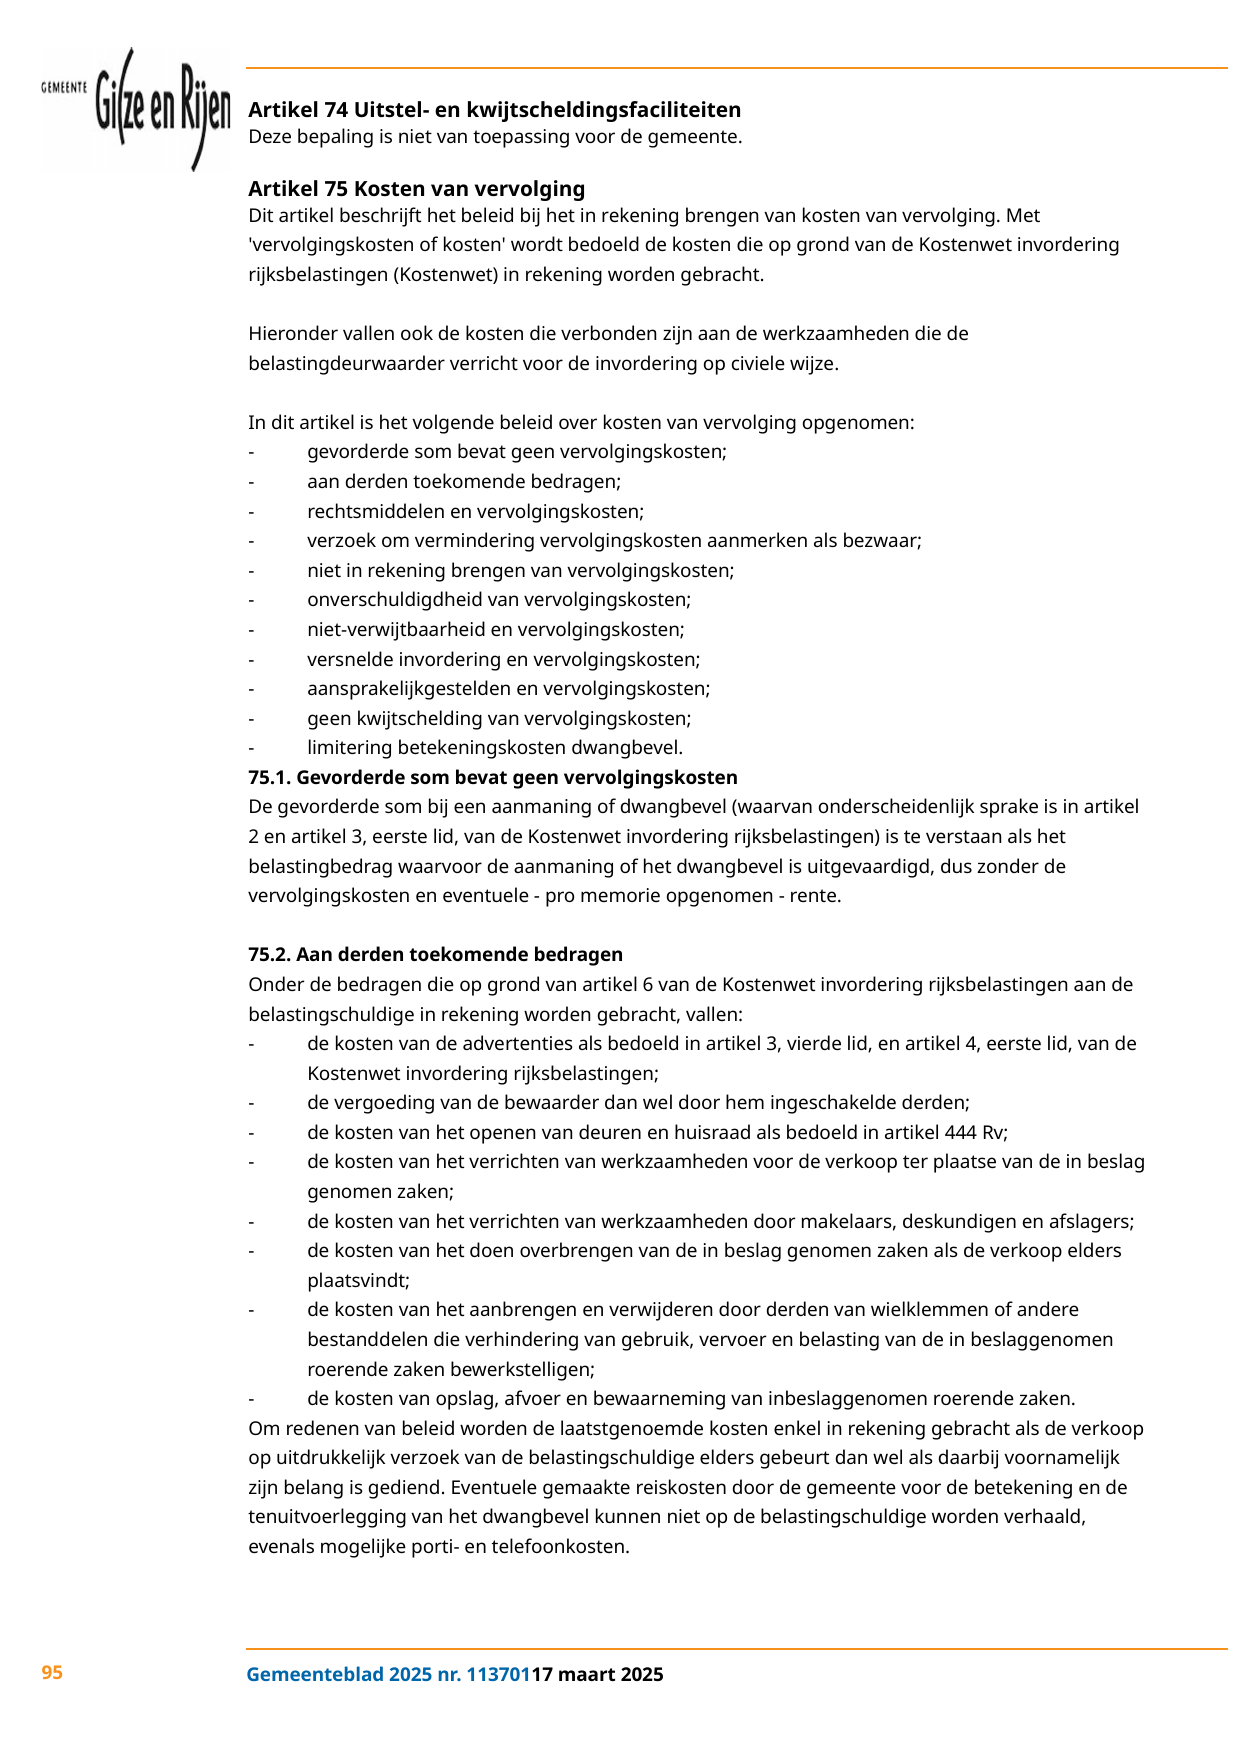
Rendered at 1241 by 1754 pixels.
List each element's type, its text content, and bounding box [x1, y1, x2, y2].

list limitering betekeningskosten dwangbevel. [248, 734, 1152, 760]
list aan derden toekomende bedragen; [248, 468, 1152, 494]
list de kosten van het verrichten van werkzaamheden door makelaars, deskundigen en afslagers; [248, 1208, 1152, 1234]
list de kosten van opslag, afvoer en bewaarneming van inbeslaggenomen roerende zaken. [248, 1385, 1152, 1411]
list de kosten van het doen overbrengen van de in beslag genomen zaken als de verkoop elders plaatsvindt; [248, 1237, 1152, 1293]
picture [41, 47, 231, 172]
text De gevorderde som bij een aanmaning of dwangbevel (waarvan onderscheidenlijk sprake is in artikel 2 en artikel 3, eerste lid, van de Kostenwet invordering rijksbelastingen) is te verstaan als het belastingbedrag waarvoor de aanmaning of het dwangbevel is uitgevaardigd, dus zonder de vervolgingskosten en eventuele - pro memorie opgenomen - rente. [248, 794, 1152, 908]
list niet in rekening brengen van vervolgingskosten; [248, 557, 1152, 583]
list niet-verwijtbaarheid en vervolgingskosten; [248, 616, 1152, 642]
text In dit artikel is het volgende beleid over kosten van vervolging opgenomen: [248, 409, 1152, 435]
text Onder de bedragen die op grond van artikel 6 van de Kostenwet invordering rijksbelastingen aan de belastingschuldige in rekening worden gebracht, vallen: [248, 971, 1152, 1027]
text 75.2. Aan derden toekomende bedragen [248, 942, 1152, 967]
list onverschuldigdheid van vervolgingskosten; [248, 587, 1152, 612]
list de kosten van het aanbrengen en verwijderen door derden van wielklemmen of andere bestanddelen die verhindering van gebruik, vervoer en belasting van de in beslaggenomen roerende zaken bewerkstelligen; [248, 1297, 1152, 1382]
text Deze bepaling is niet van toepassing voor de gemeente. [248, 123, 1152, 149]
text Om redenen van beleid worden de laatstgenoemde kosten enkel in rekening gebracht als de verkoop op uitdrukkelijk verzoek van de belastingschuldige elders gebeurt dan wel als daarbij voornamelijk zijn belang is gediend. Eventuele gemaakte reiskosten door de gemeente voor de betekening en de tenuitvoerlegging van het dwangbevel kunnen niet op de belastingschuldige worden verhaald, evenals mogelijke porti- en telefoonkosten. [248, 1415, 1152, 1559]
list aansprakelijkgestelden en vervolgingskosten; [248, 675, 1152, 701]
list geen kwijtschelding van vervolgingskosten; [248, 705, 1152, 731]
list de vergoeding van de bewaarder dan wel door hem ingeschakelde derden; [248, 1089, 1152, 1115]
list versnelde invordering en vervolgingskosten; [248, 646, 1152, 672]
text Artikel 75 Kosten van vervolging [248, 174, 1152, 202]
text 75.1. Gevorderde som bevat geen vervolgingskosten [248, 764, 1152, 790]
list rechtsmiddelen en vervolgingskosten; [248, 498, 1152, 524]
list de kosten van de advertenties als bedoeld in artikel 3, vierde lid, en artikel 4, eerste lid, van de Kostenwet invordering rijksbelastingen; [248, 1030, 1152, 1086]
text Dit artikel beschrijft het beleid bij het in rekening brengen van kosten van vervolging. Met 'vervolgingskosten of kosten' wordt bedoeld de kosten die op grond van de Kostenwet invordering rijksbelastingen (Kostenwet) in rekening worden gebracht. [248, 202, 1152, 287]
text Artikel 74 Uitstel- en kwijtscheldingsfaciliteiten [248, 95, 1152, 123]
list de kosten van het verrichten van werkzaamheden voor de verkoop ter plaatse van de in beslag genomen zaken; [248, 1149, 1152, 1204]
list de kosten van het openen van deuren en huisraad als bedoeld in artikel 444 Rv; [248, 1119, 1152, 1145]
list gevorderde som bevat geen vervolgingskosten; [248, 439, 1152, 464]
list verzoek om vermindering vervolgingskosten aanmerken als bezwaar; [248, 527, 1152, 553]
text Hieronder vallen ook de kosten die verbonden zijn aan de werkzaamheden die de belastingdeurwaarder verricht voor de invordering op civiele wijze. [248, 320, 1152, 376]
